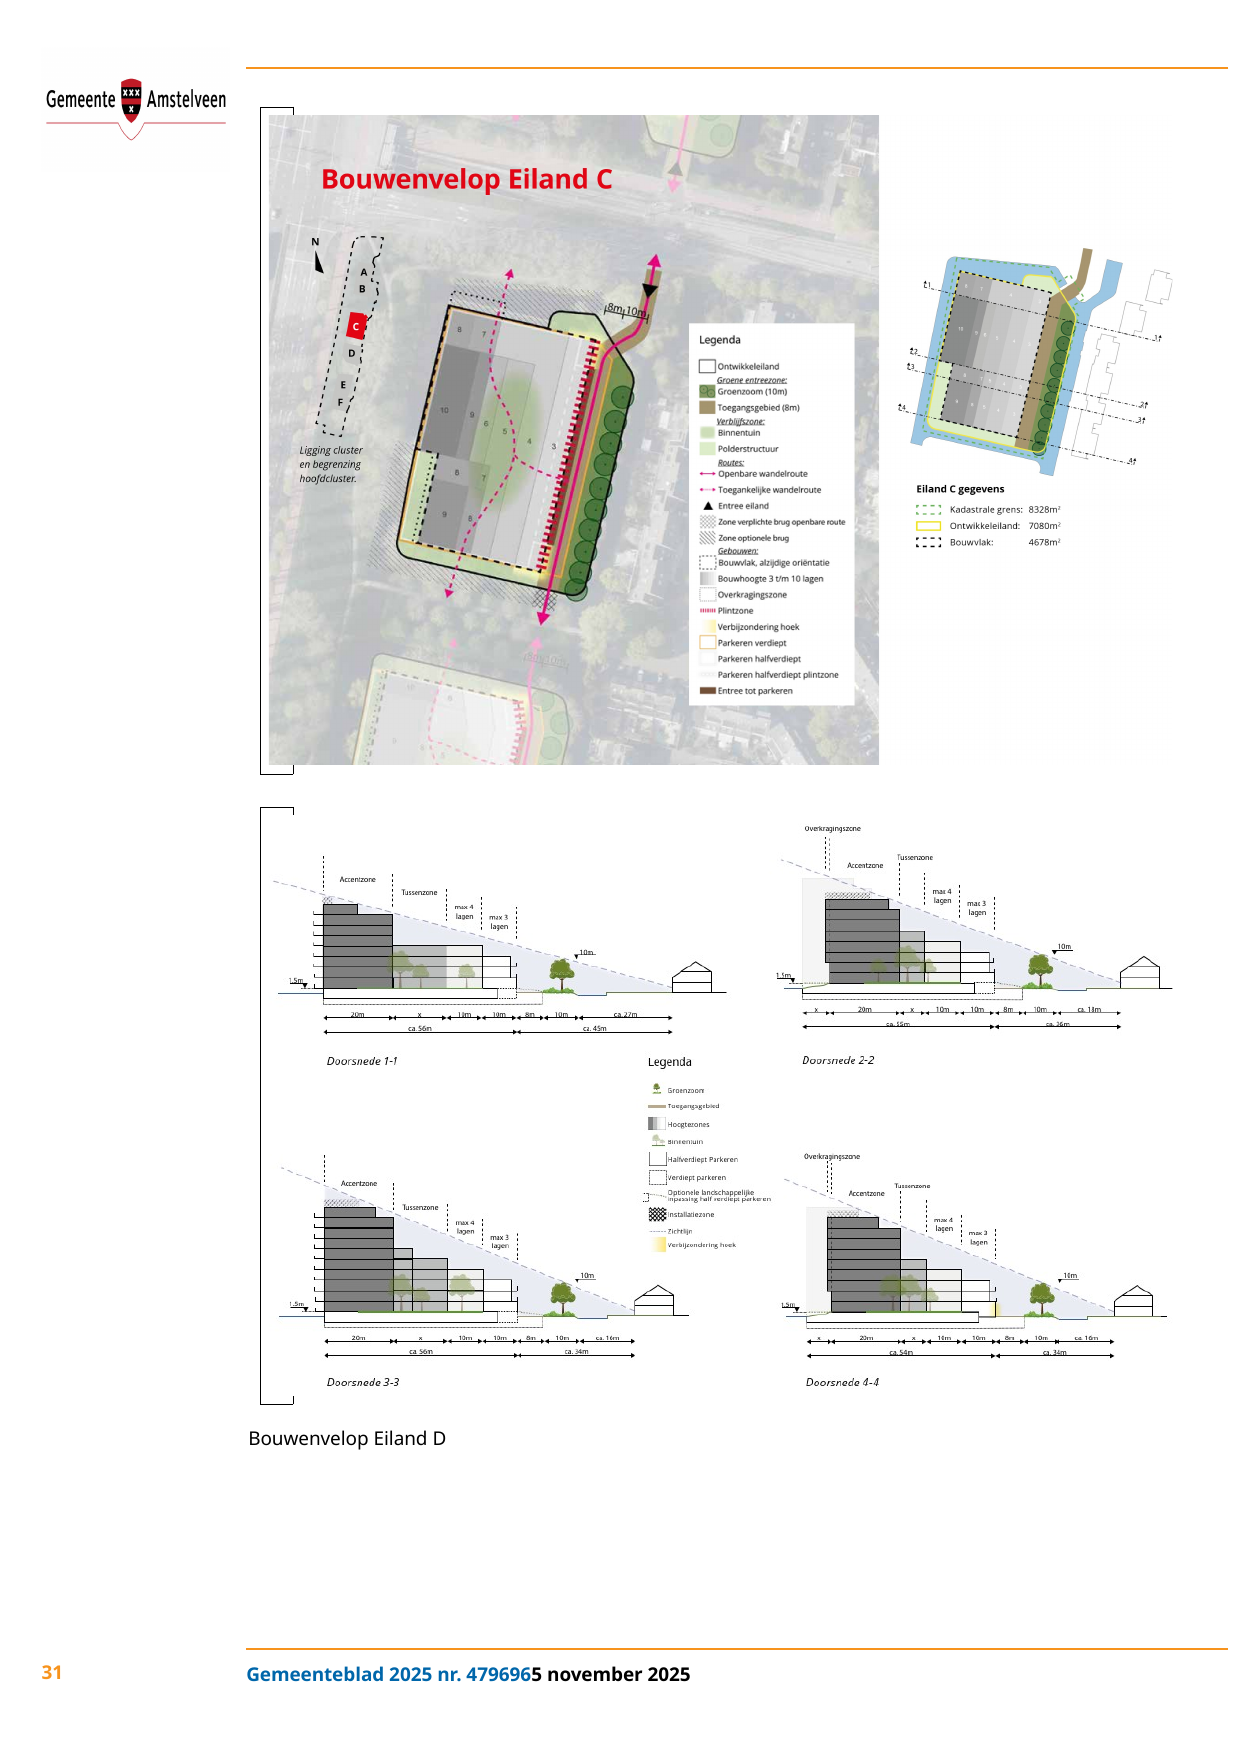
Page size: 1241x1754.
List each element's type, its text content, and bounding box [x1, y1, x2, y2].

picture [268, 815, 1173, 1396]
picture [268, 115, 1173, 765]
picture [41, 47, 231, 172]
text Bouwenvelop Eiland D [248, 1426, 1152, 1451]
